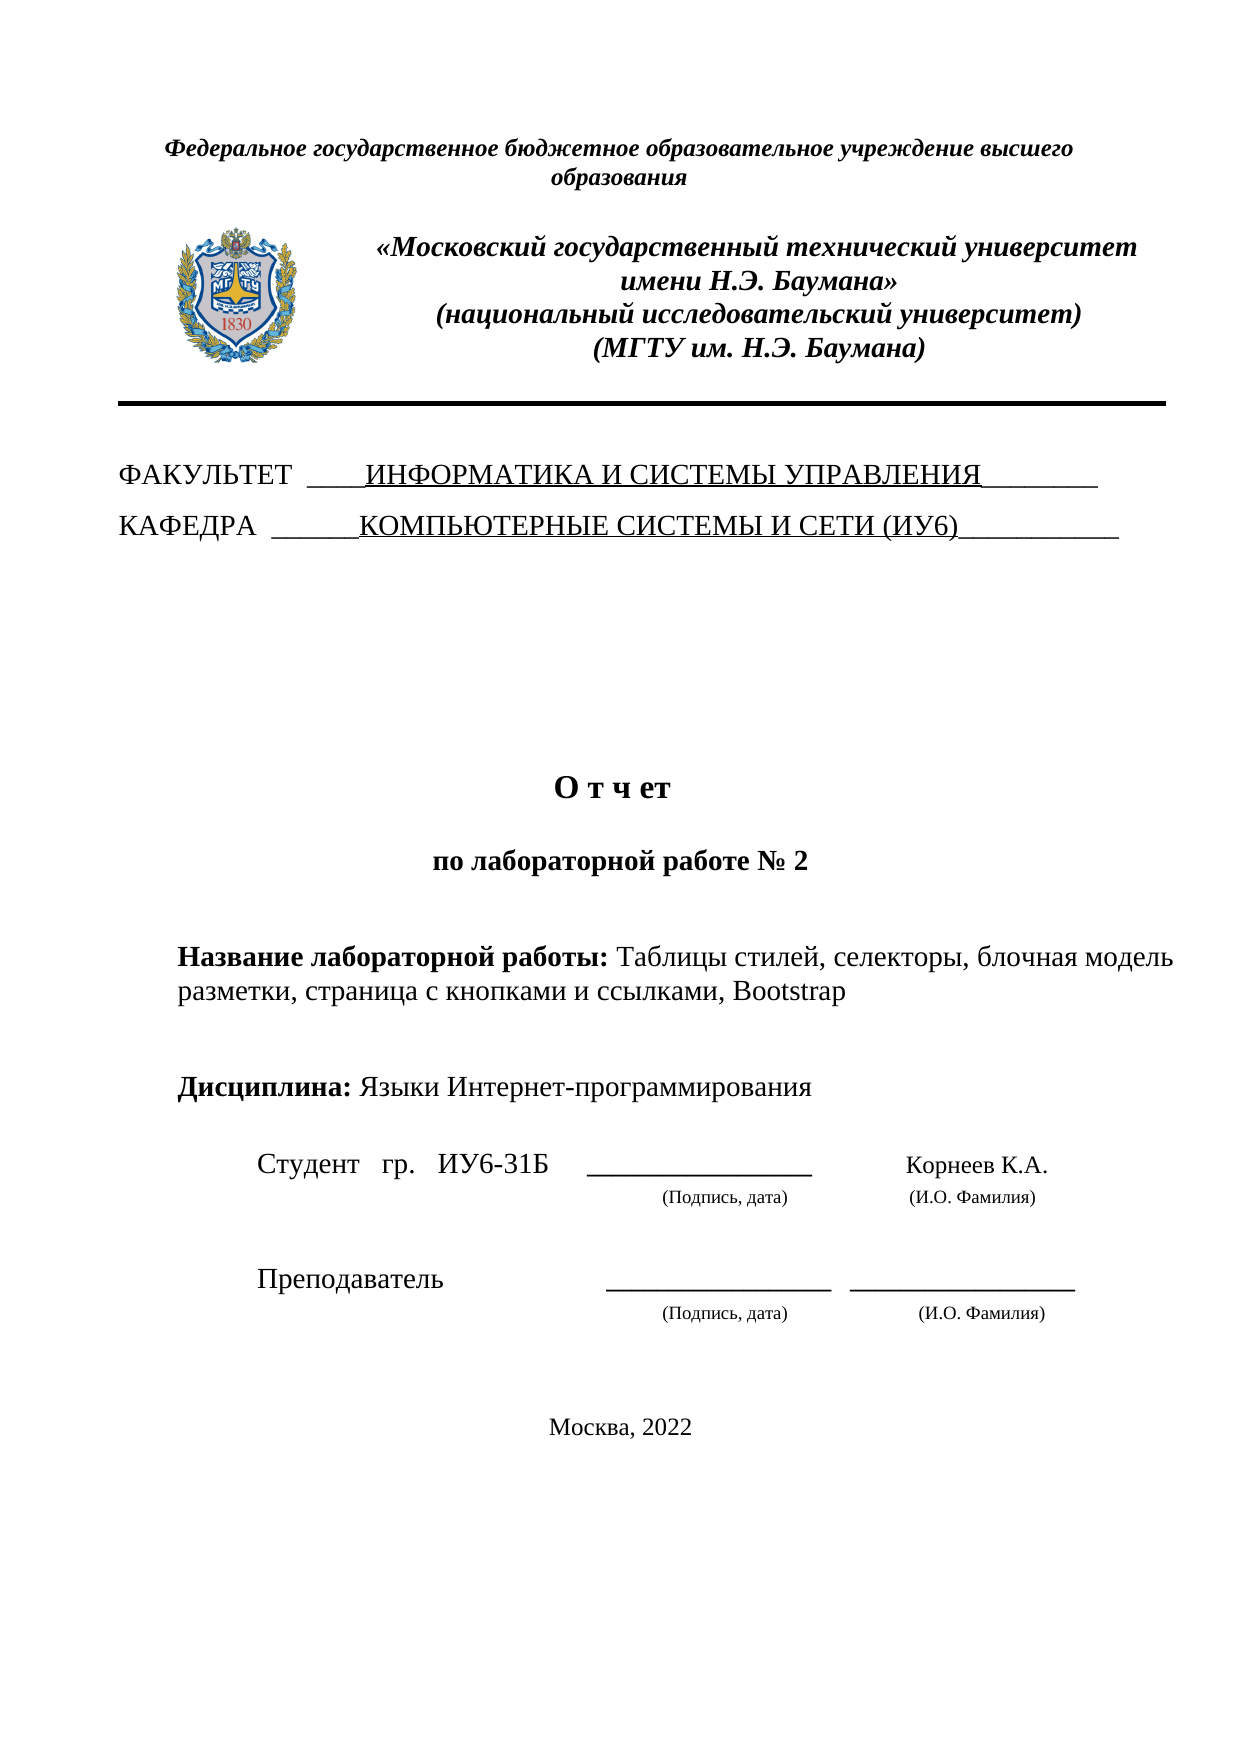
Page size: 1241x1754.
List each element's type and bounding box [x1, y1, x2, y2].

picture [176, 227, 297, 363]
